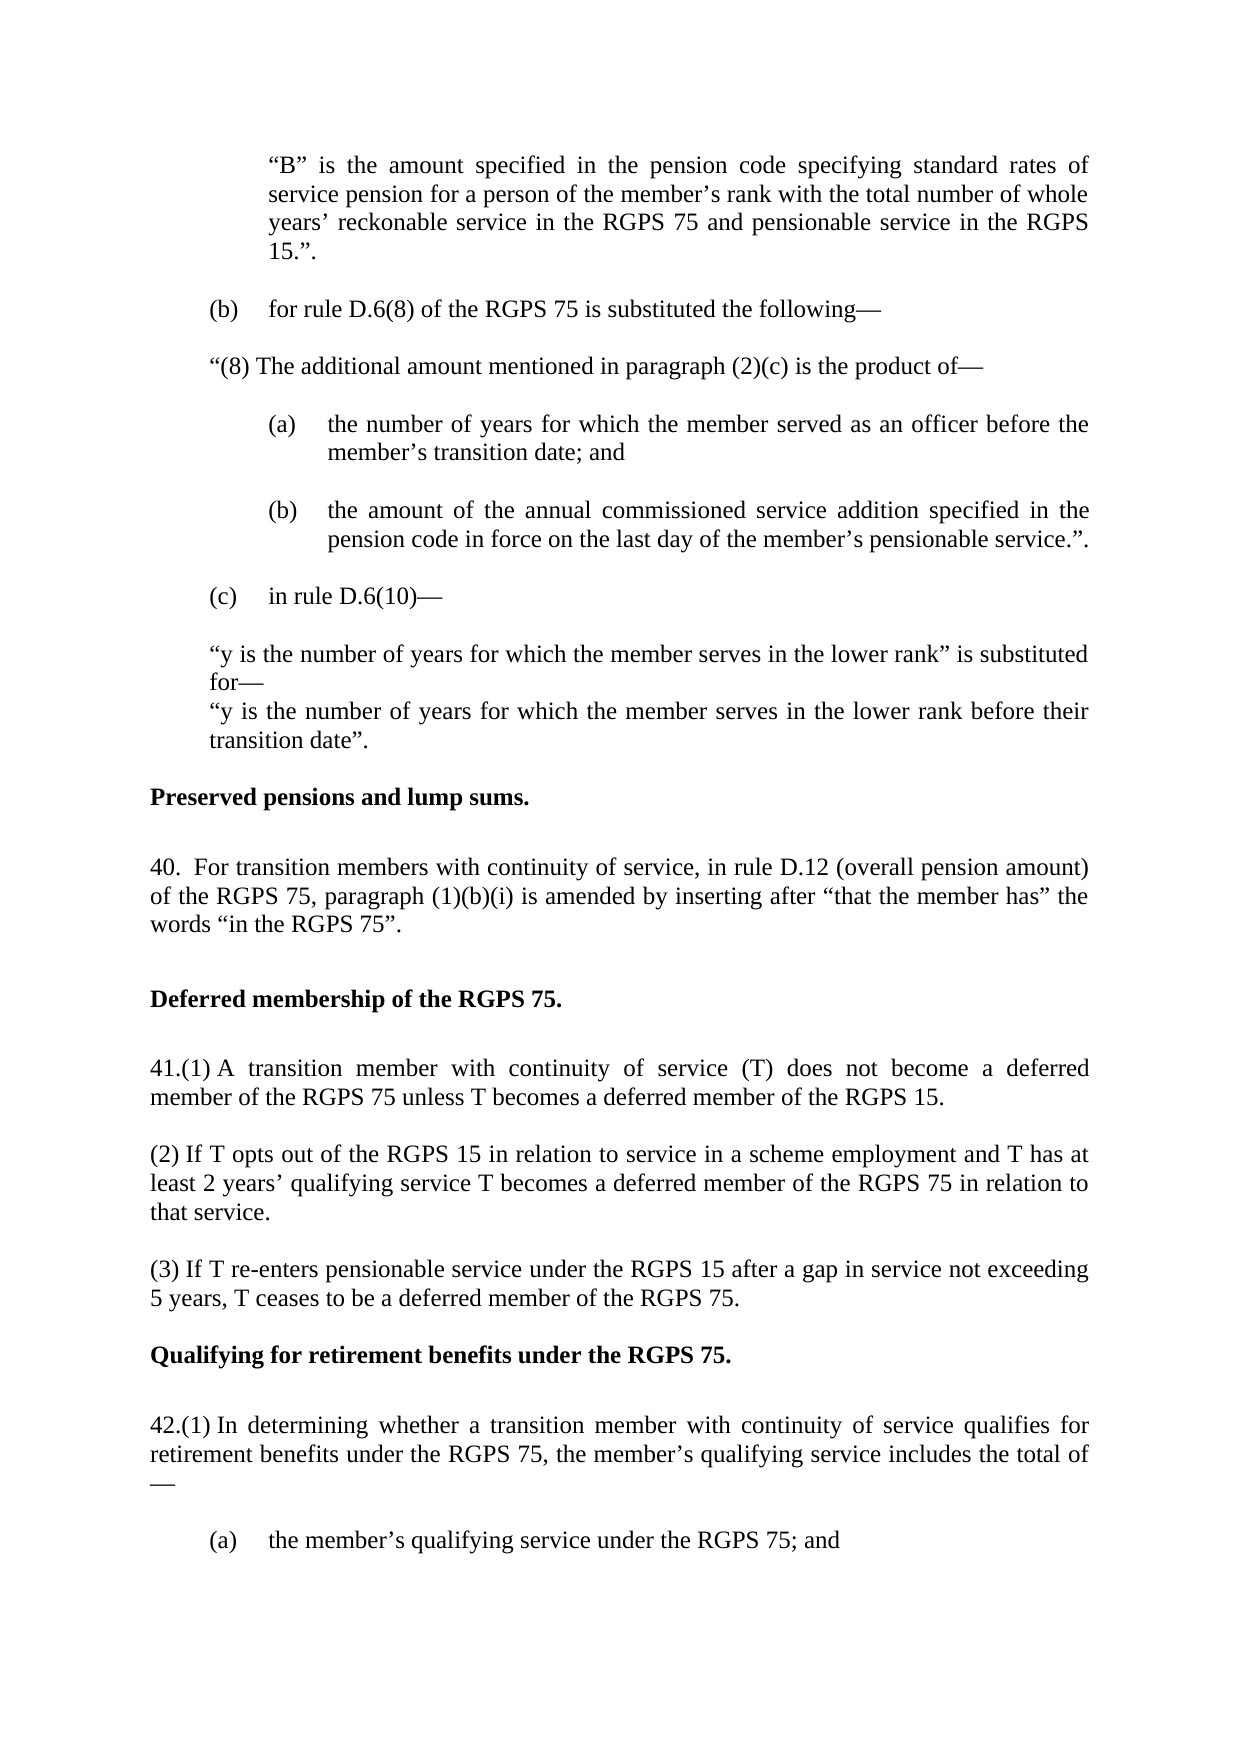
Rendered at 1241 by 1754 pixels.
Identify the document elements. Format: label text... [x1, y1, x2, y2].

subtitle Qualifying for retirement benefits under the RGPS 75. [150, 1341, 1090, 1369]
subtitle Preserved pensions and lump sums. [150, 782, 1090, 811]
text (a) the member’s qualifying service under the RGPS 75; and [209, 1525, 1090, 1554]
text “B” is the amount specified in the pension code specifying standard rates of service pension for a person of the member’s rank with the total number of whole years’ reckonable service in the RGPS 75 and pensionable service in the RGPS 15.”. [268, 150, 1090, 265]
subtitle Deferred membership of the RGPS 75. [150, 984, 1090, 1012]
text (a) the number of years for which the member served as an officer before the member’s transition date; and [268, 409, 1090, 466]
text “(8) The additional amount mentioned in paragraph (2)(c) is the product of— [209, 351, 1090, 380]
text (3) If T re-enters pensionable service under the RGPS 15 after a gap in service not exceeding 5 years, T ceases to be a deferred member of the RGPS 75. [150, 1254, 1090, 1312]
text (b) the amount of the annual commissioned service addition specified in the pension code in force on the last day of the member’s pensionable service.”. [268, 495, 1090, 552]
text 40. For transition members with continuity of service, in rule D.12 (overall pension amount) of the RGPS 75, paragraph (1)(b)(i) is amended by inserting after “that the member has” the words “in the RGPS 75”. [150, 852, 1090, 938]
text (c) in rule D.6(10)— [209, 581, 1090, 610]
text (2) If T opts out of the RGPS 15 in relation to service in a scheme employment and T has at least 2 years’ qualifying service T becomes a deferred member of the RGPS 75 in relation to that service. [150, 1139, 1090, 1226]
list “y is the number of years for which the member serves in the lower rank” is substituted for— [209, 639, 1090, 696]
text (b) for rule D.6(8) of the RGPS 75 is substituted the following— [209, 294, 1090, 322]
list “y is the number of years for which the member serves in the lower rank before their transition date”. [209, 696, 1090, 754]
text 41.(1) A transition member with continuity of service (T) does not become a deferred member of the RGPS 75 unless T becomes a deferred member of the RGPS 15. [150, 1053, 1090, 1111]
text 42.(1) In determining whether a transition member with continuity of service qualifies for retirement benefits under the RGPS 75, the member’s qualifying service includes the total of— [150, 1410, 1090, 1496]
